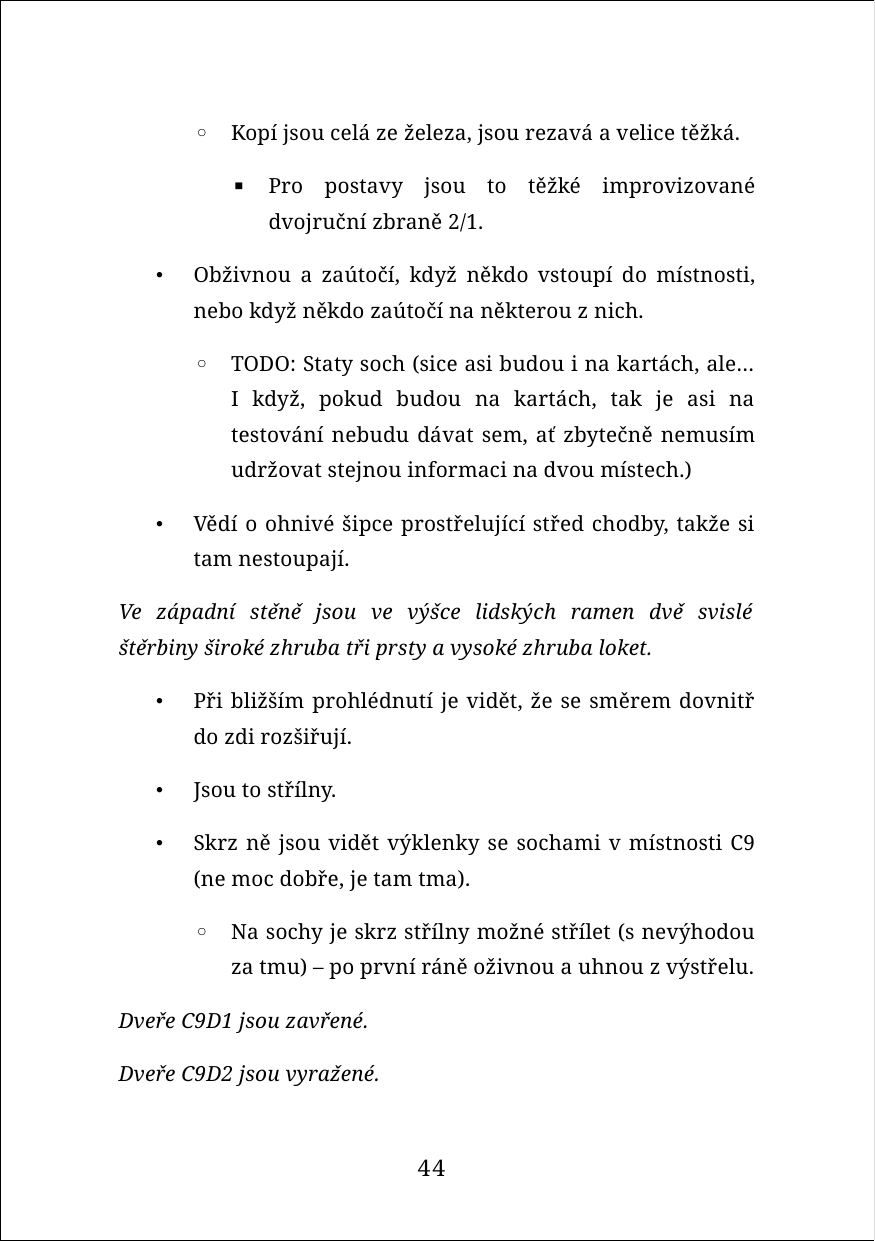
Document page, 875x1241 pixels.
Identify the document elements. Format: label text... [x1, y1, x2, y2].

list Jsou to střílny. [156, 775, 756, 803]
list TODO: Staty soch (sice asi budou i na kartách, ale… I když, pokud budou na kartách, tak je asi na testování nebudu dávat sem, ať zbytečně nemusím udržovat stejnou informaci na dvou místech.) [193, 349, 756, 484]
text Dveře C9D2 jsou vyražené. [118, 1059, 756, 1087]
list Skrz ně jsou vidět výklenky se sochami v místnosti C9 (ne moc dobře, je tam tma). [156, 828, 756, 892]
list Vědí o ohnivé šipce prostřelující střed chodby, takže si tam nestoupají. [156, 509, 756, 573]
list Obživnou a zaútočí, když někdo vstoupí do místnosti, nebo když někdo zaútočí na některou z nich. [156, 260, 756, 324]
list Pro postavy jsou to těžké improvizované dvojruční zbraně 2/1. [231, 171, 756, 235]
text Ve západní stěně jsou ve výšce lidských ramen dvě svislé štěrbiny široké zhruba tři prsty a vysoké zhruba loket. [118, 597, 756, 661]
list Na sochy je skrz střílny možné střílet (s nevýhodou za tmu) – po první ráně oživnou a uhnou z výstřelu. [193, 917, 756, 981]
text Dveře C9D1 jsou zavřené. [118, 1006, 756, 1034]
list Při bližším prohlédnutí je vidět, že se směrem dovnitř do zdi rozšiřují. [156, 686, 756, 750]
list Kopí jsou celá ze železa, jsou rezavá a velice těžká. [193, 118, 756, 147]
